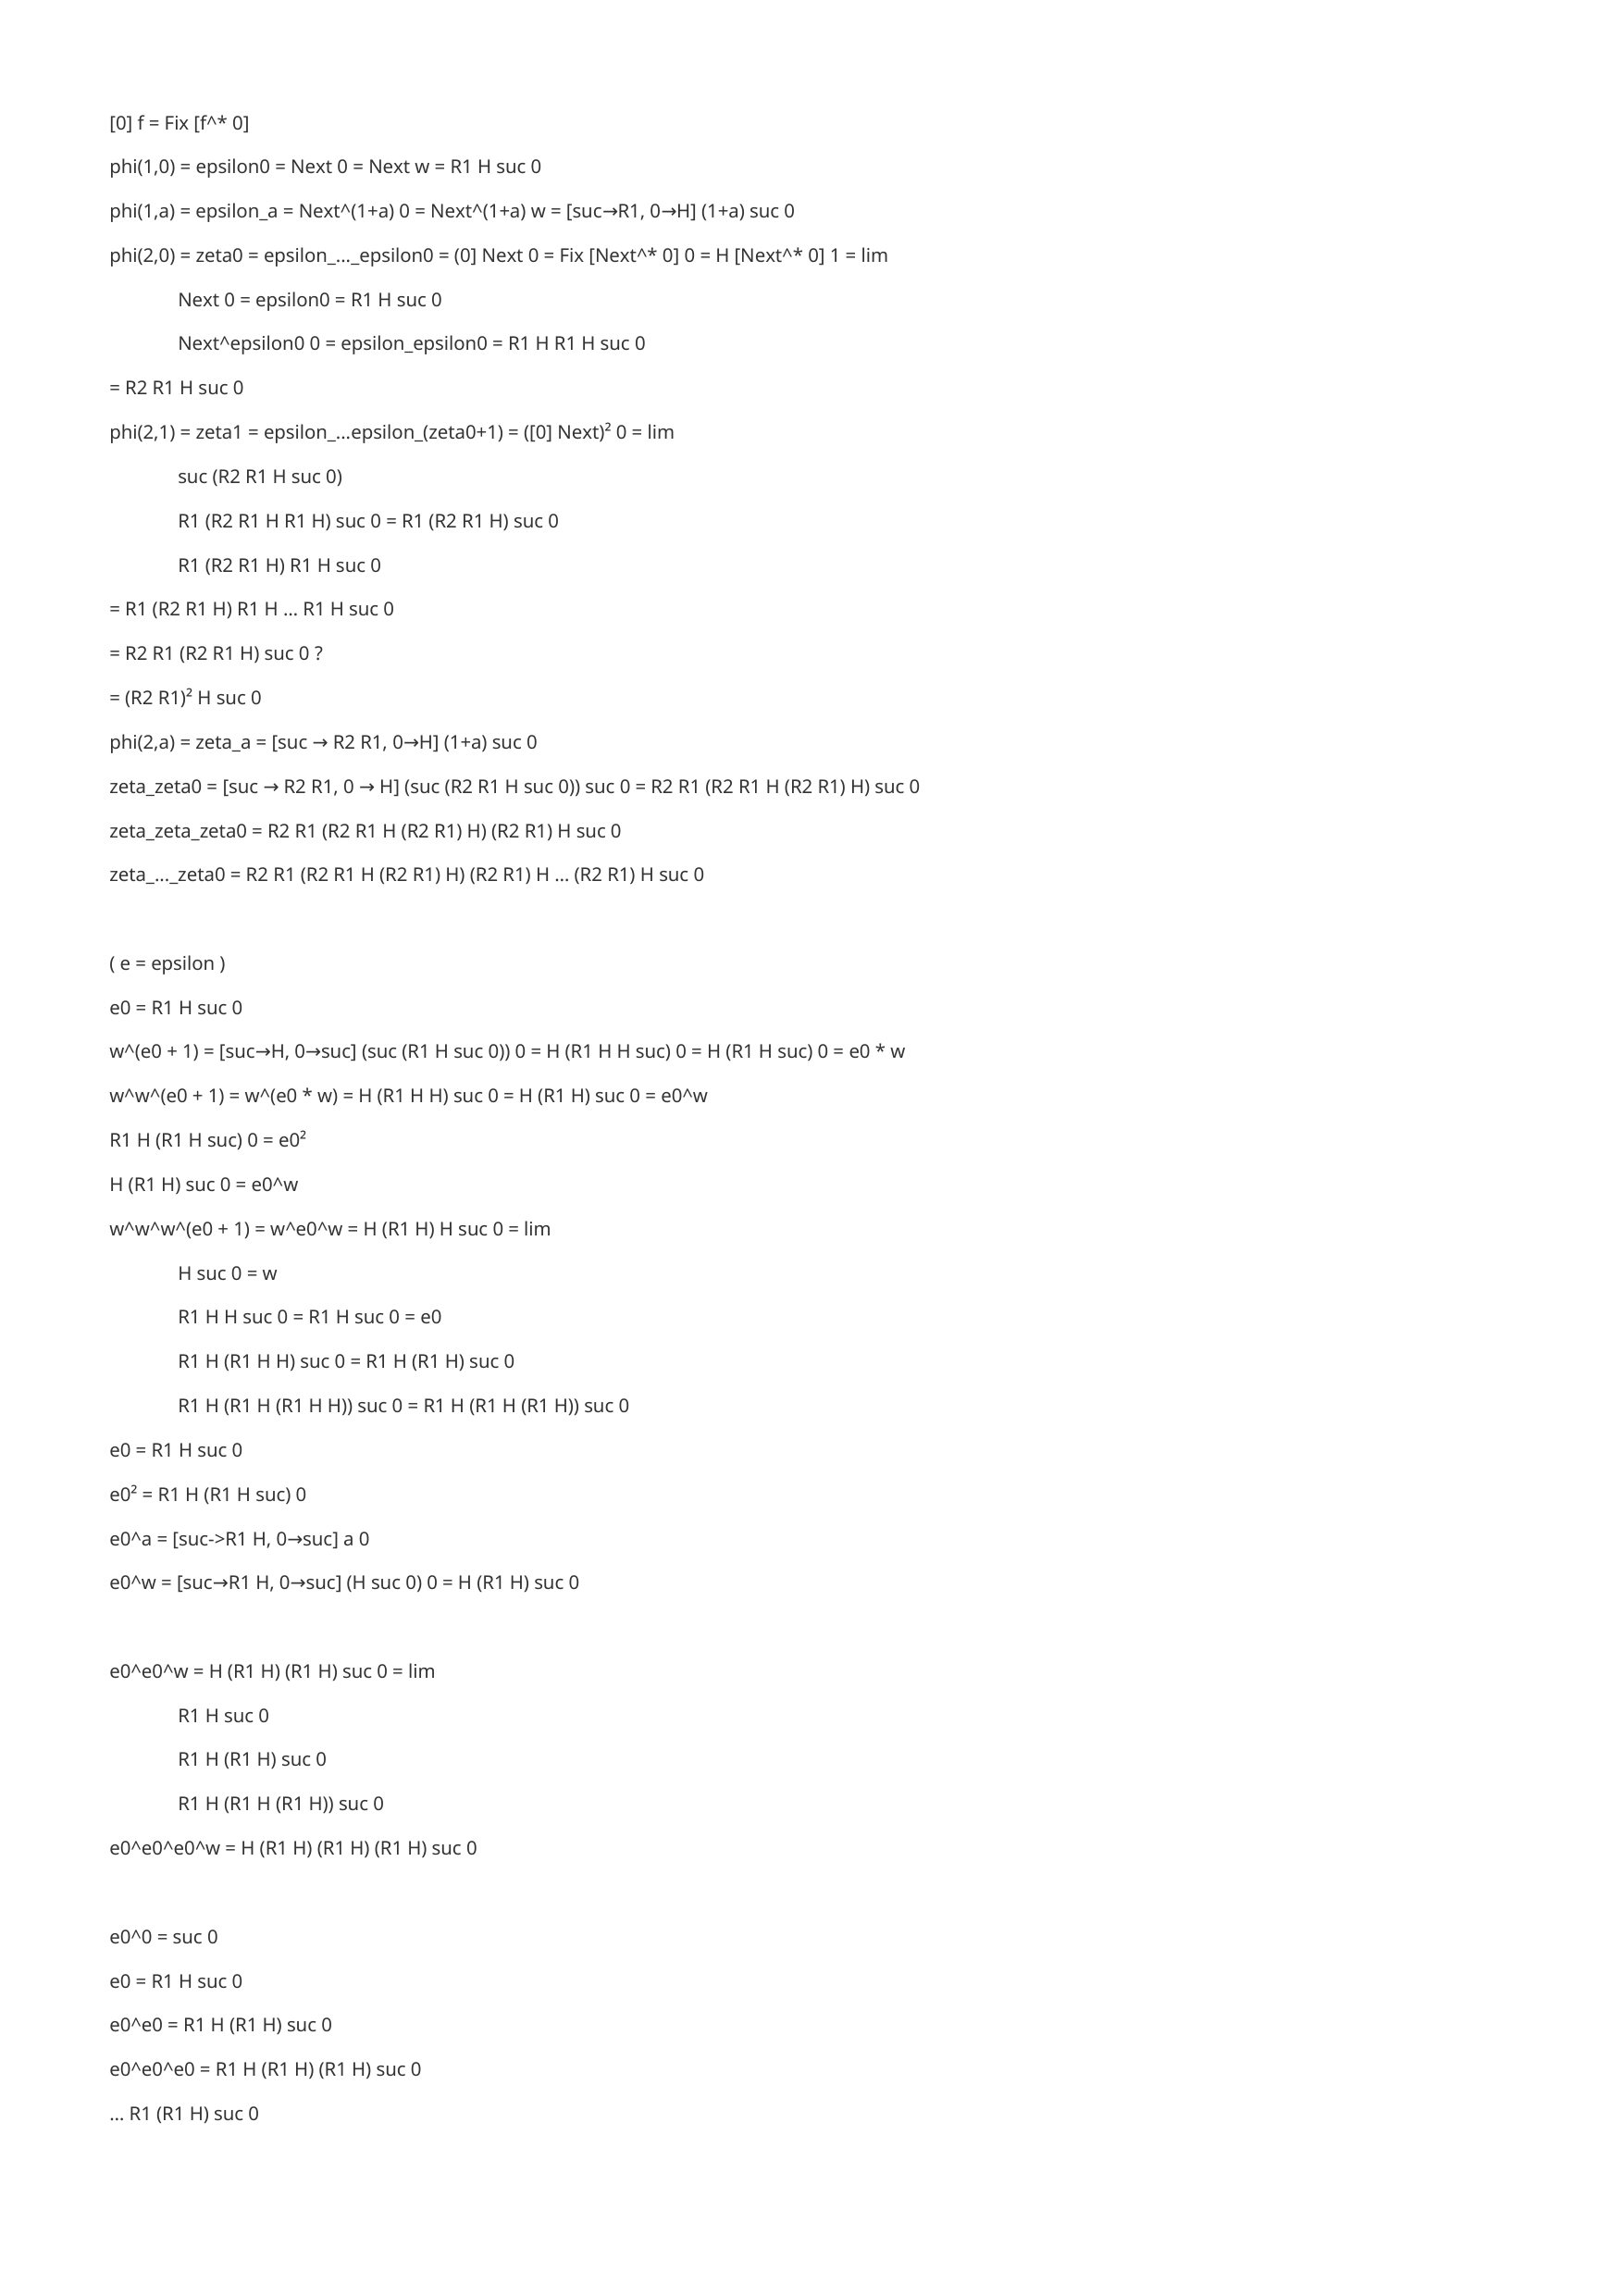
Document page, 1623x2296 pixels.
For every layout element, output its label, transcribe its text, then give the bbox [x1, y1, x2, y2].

text R1 H (R1 H H) suc 0 = R1 H (R1 H) suc 0 [109, 1348, 1514, 1373]
text = (R2 R1)² H suc 0 [109, 685, 1514, 710]
text w^(e0 + 1) = [suc→H, 0→suc] (suc (R1 H suc 0)) 0 = H (R1 H H suc) 0 = H (R1 H suc) 0 = e0 * w [109, 1038, 1514, 1064]
text phi(2,0) = zeta0 = epsilon_..._epsilon0 = (0] Next 0 = Fix [Next^* 0] 0 = H [Next^* 0] 1 = lim [109, 242, 1514, 267]
text w^w^w^(e0 + 1) = w^e0^w = H (R1 H) H suc 0 = lim [109, 1215, 1514, 1241]
text suc (R2 R1 H suc 0) [109, 464, 1514, 489]
text H suc 0 = w [109, 1260, 1514, 1285]
text R1 (R2 R1 H R1 H) suc 0 = R1 (R2 R1 H) suc 0 [109, 507, 1514, 533]
text e0^a = [suc->R1 H, 0→suc] a 0 [109, 1525, 1514, 1551]
text e0^e0 = R1 H (R1 H) suc 0 [109, 2012, 1514, 2038]
text e0 = R1 H suc 0 [109, 1967, 1514, 1993]
text e0^w = [suc→R1 H, 0→suc] (H suc 0) 0 = H (R1 H) suc 0 [109, 1570, 1514, 1595]
text e0^e0^w = H (R1 H) (R1 H) suc 0 = lim [109, 1658, 1514, 1683]
text phi(2,1) = zeta1 = epsilon_...epsilon_(zeta0+1) = ([0] Next)² 0 = lim [109, 419, 1514, 445]
text e0^e0^e0^w = H (R1 H) (R1 H) (R1 H) suc 0 [109, 1835, 1514, 1861]
text w^w^(e0 + 1) = w^(e0 * w) = H (R1 H H) suc 0 = H (R1 H) suc 0 = e0^w [109, 1083, 1514, 1109]
text e0^0 = suc 0 [109, 1923, 1514, 1949]
text R1 H H suc 0 = R1 H suc 0 = e0 [109, 1304, 1514, 1330]
text Next 0 = epsilon0 = R1 H suc 0 [109, 286, 1514, 312]
text ( e = epsilon ) [109, 950, 1514, 975]
text R1 H (R1 H (R1 H)) suc 0 [109, 1791, 1514, 1817]
text e0² = R1 H (R1 H suc) 0 [109, 1481, 1514, 1507]
text R1 (R2 R1 H) R1 H suc 0 [109, 552, 1514, 577]
text zeta_zeta0 = [suc → R2 R1, 0 → H] (suc (R2 R1 H suc 0)) suc 0 = R2 R1 (R2 R1 H (R2 R1) H) suc 0 [109, 773, 1514, 799]
text zeta_..._zeta0 = R2 R1 (R2 R1 H (R2 R1) H) (R2 R1) H … (R2 R1) H suc 0 [109, 862, 1514, 887]
text e0 = R1 H suc 0 [109, 994, 1514, 1020]
text R1 H (R1 H) suc 0 [109, 1746, 1514, 1772]
text H (R1 H) suc 0 = e0^w [109, 1172, 1514, 1197]
text zeta_zeta_zeta0 = R2 R1 (R2 R1 H (R2 R1) H) (R2 R1) H suc 0 [109, 817, 1514, 843]
text phi(1,0) = epsilon0 = Next 0 = Next w = R1 H suc 0 [109, 154, 1514, 180]
text R1 H (R1 H suc) 0 = e0² [109, 1127, 1514, 1153]
text = R2 R1 (R2 R1 H) suc 0 ? [109, 640, 1514, 665]
text e0 = R1 H suc 0 [109, 1436, 1514, 1462]
text = R1 (R2 R1 H) R1 H … R1 H suc 0 [109, 596, 1514, 622]
text Next^epsilon0 0 = epsilon_epsilon0 = R1 H R1 H suc 0 [109, 330, 1514, 356]
text R1 H suc 0 [109, 1702, 1514, 1728]
text [0] f = Fix [f^* 0] [109, 109, 1514, 135]
text R1 H (R1 H (R1 H H)) suc 0 = R1 H (R1 H (R1 H)) suc 0 [109, 1393, 1514, 1418]
text … R1 (R1 H) suc 0 [109, 2101, 1514, 2126]
text phi(2,a) = zeta_a = [suc → R2 R1, 0→H] (1+a) suc 0 [109, 728, 1514, 754]
text e0^e0^e0 = R1 H (R1 H) (R1 H) suc 0 [109, 2056, 1514, 2081]
text = R2 R1 H suc 0 [109, 375, 1514, 401]
text phi(1,a) = epsilon_a = Next^(1+a) 0 = Next^(1+a) w = [suc→R1, 0→H] (1+a) suc 0 [109, 198, 1514, 223]
